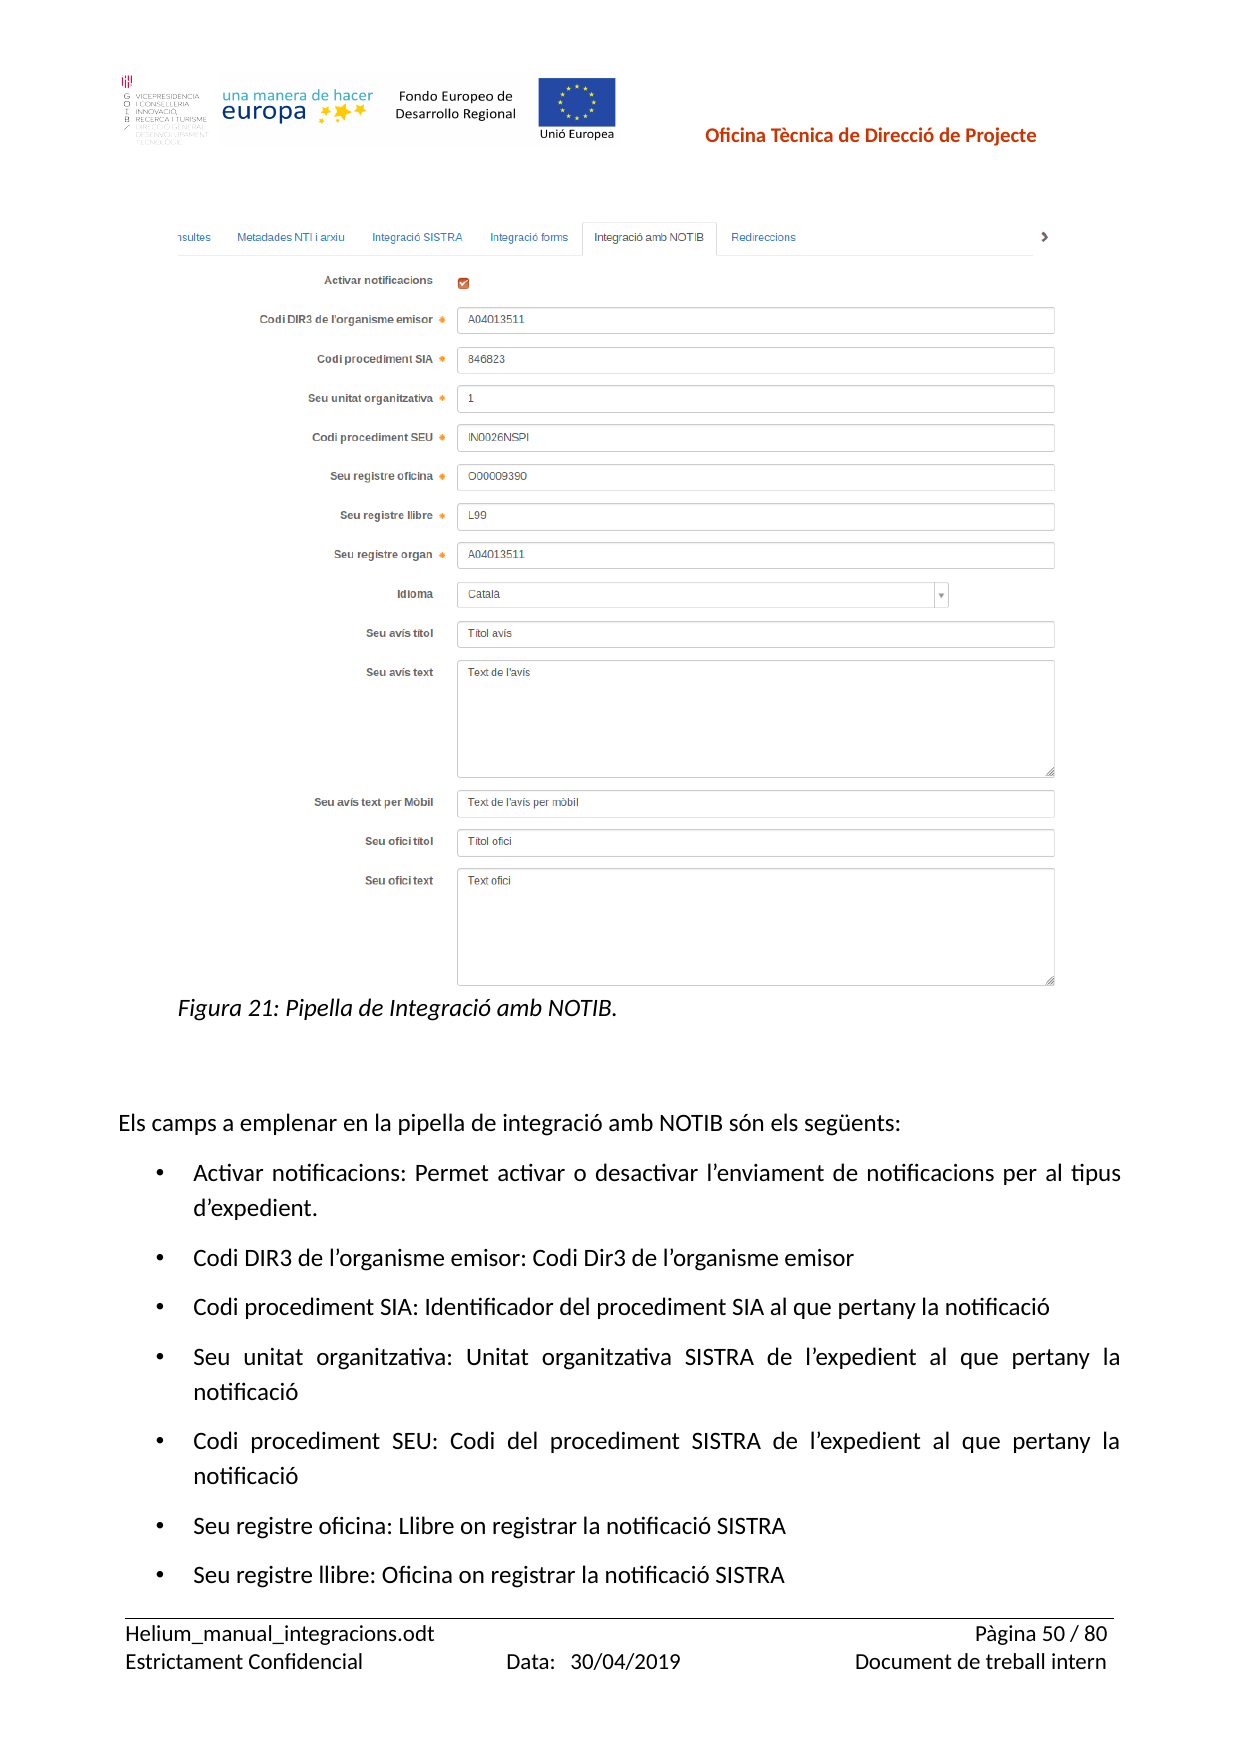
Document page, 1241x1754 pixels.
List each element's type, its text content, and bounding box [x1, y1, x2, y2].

list Seu registre oficina: Llibre on registrar la notificació SISTRA [156, 1510, 1122, 1541]
picture [219, 73, 621, 147]
list Activar notificacions: Permet activar o desactivar l’enviament de notificacions per al tipus d’expedient. [156, 1157, 1122, 1223]
list Seu registre llibre: Oficina on registrar la notificació SISTRA [156, 1560, 1122, 1590]
picture [118, 73, 213, 147]
list Codi DIR3 de l’organisme emisor: Codi Dir3 de l’organisme emisor [156, 1242, 1122, 1272]
picture [177, 214, 1063, 993]
list Codi procediment SEU: Codi del procediment SISTRA de l’expedient al que pertany la notificació [156, 1426, 1122, 1491]
text Els camps a emplenar en la pipella de integració amb NOTIB són els següents: [118, 1108, 1122, 1138]
list Codi procediment SIA: Identificador del procediment SIA al que pertany la notificació [156, 1291, 1122, 1322]
text [178, 190, 1063, 214]
list Seu unitat organitzativa: Unitat organitzativa SISTRA de l’expedient al que pertany la notificació [156, 1341, 1122, 1406]
text Figura 21: Pipella de Integració amb NOTIB. [178, 993, 1063, 1023]
